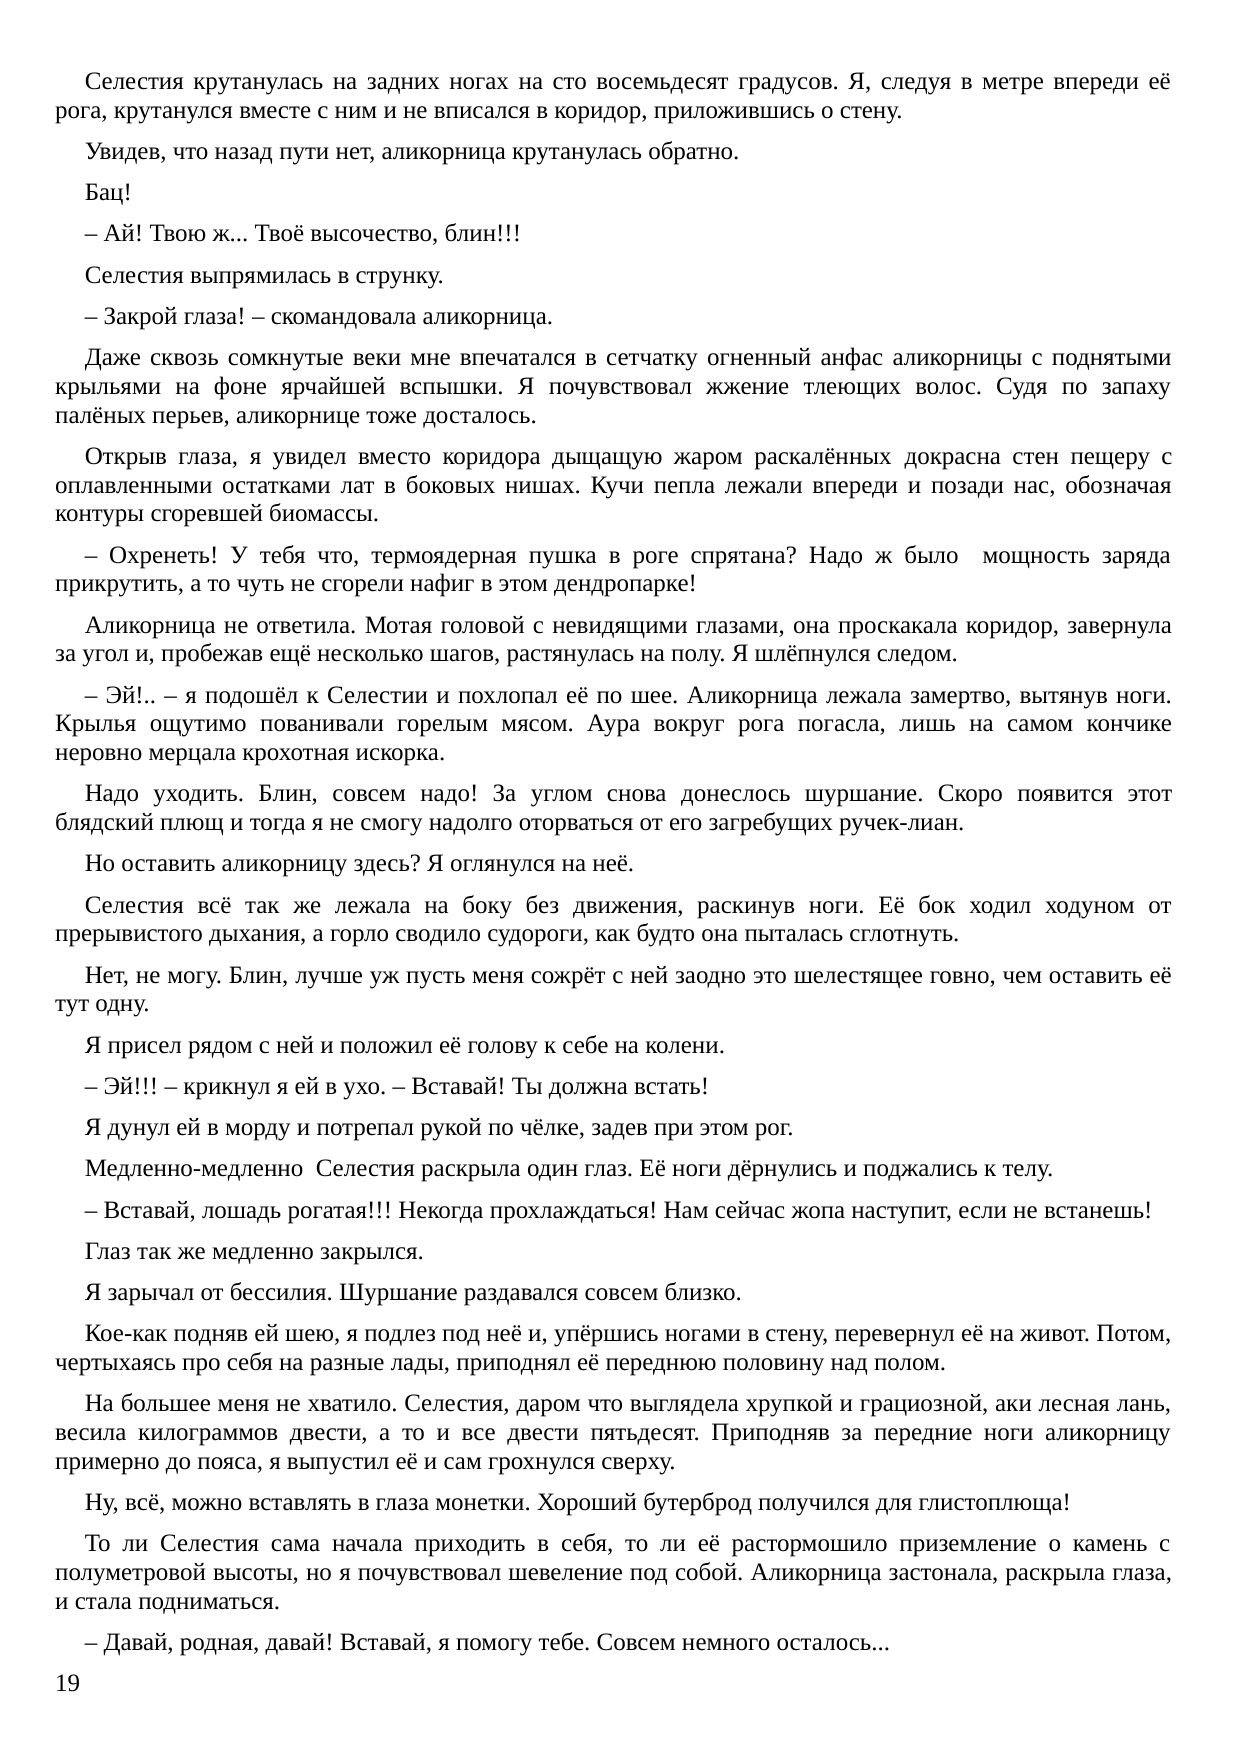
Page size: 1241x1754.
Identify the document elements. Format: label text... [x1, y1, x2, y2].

text Открыв глаза, я увидел вместо коридора дыщащую жаром раскалённых докрасна стен пещеру с оплавленными остатками лат в боковых нишах. Кучи пепла лежали впереди и позади нас, обозначая контуры сгоревшей биомассы. [55, 441, 1173, 527]
text Ну, всё, можно вставлять в глаза монетки. Хороший бутерброд получился для глистоплюща! [55, 1487, 1173, 1516]
text Селестия всё так же лежала на боку без движения, раскинув ноги. Её бок ходил ходуном от прерывистого дыхания, а горло сводило судороги, как будто она пыталась сглотнуть. [55, 890, 1173, 947]
text Кое-как подняв ей шею, я подлез под неё и, упёршись ногами в стену, перевернул её на живот. Потом, чертыхаясь про себя на разные лады, приподнял её переднюю половину над полом. [55, 1318, 1173, 1376]
text То ли Селестия сама начала приходить в себя, то ли её растормошило приземление о камень с полуметровой высоты, но я почувствовал шевеление под собой. Аликорница застонала, раскрыла глаза, и стала подниматься. [55, 1528, 1173, 1615]
text Селестия крутанулась на задних ногах на сто восемьдесят градусов. Я, следуя в метре впереди её рога, крутанулся вместе с ним и не вписался в коридор, приложившись о стену. [55, 66, 1173, 123]
text Бац! [55, 177, 1173, 206]
text Нет, не могу. Блин, лучше уж пусть меня сожрёт с ней заодно это шелестящее говно, чем оставить её тут одну. [55, 960, 1173, 1017]
text – Эй!.. – я подошёл к Селестии и похлопал её по шее. Аликорница лежала замертво, вытянув ноги. Крылья ощутимо пованивали горелым мясом. Аура вокруг рога погасла, лишь на самом кончике неровно мерцала крохотная искорка. [55, 680, 1173, 766]
text – Вставай, лошадь рогатая!!! Некогда прохлаждаться! Нам сейчас жопа наступит, если не встанешь! [55, 1195, 1173, 1223]
text Увидев, что назад пути нет, аликорница крутанулась обратно. [55, 136, 1173, 165]
text Надо уходить. Блин, совсем надо! За углом снова донеслось шуршание. Скоро появится этот блядский плющ и тогда я не смогу надолго оторваться от его загребущих ручек-лиан. [55, 778, 1173, 836]
text – Закрой глаза! – скомандовала аликорница. [55, 301, 1173, 330]
text На большее меня не хватило. Селестия, даром что выглядела хрупкой и грациозной, аки лесная лань, весила килограммов двести, а то и все двести пятьдесят. Приподняв за передние ноги аликорницу примерно до пояса, я выпустил её и сам грохнулся сверху. [55, 1388, 1173, 1475]
text Я дунул ей в морду и потрепал рукой по чёлке, задев при этом рог. [55, 1112, 1173, 1141]
text Медленно-медленно Селестия раскрыла один глаз. Её ноги дёрнулись и поджались к телу. [55, 1153, 1173, 1182]
text Я присел рядом с ней и положил её голову к себе на колени. [55, 1030, 1173, 1058]
text – Давай, родная, давай! Вставай, я помогу тебе. Совсем немного осталось... [55, 1627, 1173, 1656]
text Но оставить аликорницу здесь? Я оглянулся на неё. [55, 848, 1173, 877]
text Я зарычал от бессилия. Шуршание раздавался совсем близко. [55, 1277, 1173, 1306]
text Глаз так же медленно закрылся. [55, 1236, 1173, 1265]
text Даже сквозь сомкнутые веки мне впечатался в сетчатку огненный анфас аликорницы с поднятыми крыльями на фоне ярчайшей вспышки. Я почувствовал жжение тлеющих волос. Судя по запаху палёных перьев, аликорнице тоже досталось. [55, 342, 1173, 428]
text Аликорница не ответила. Мотая головой с невидящими глазами, она проскакала коридор, завернула за угол и, пробежав ещё несколько шагов, растянулась на полу. Я шлёпнулся следом. [55, 610, 1173, 667]
text – Охренеть! У тебя что, термоядерная пушка в роге спрятана? Надо ж было мощность заряда прикрутить, а то чуть не сгорели нафиг в этом дендропарке! [55, 540, 1173, 597]
text – Ай! Твою ж... Твоё высочество, блин!!! [55, 218, 1173, 247]
text Селестия выпрямилась в струнку. [55, 260, 1173, 288]
text – Эй!!! – крикнул я ей в ухо. – Вставай! Ты должна встать! [55, 1071, 1173, 1100]
